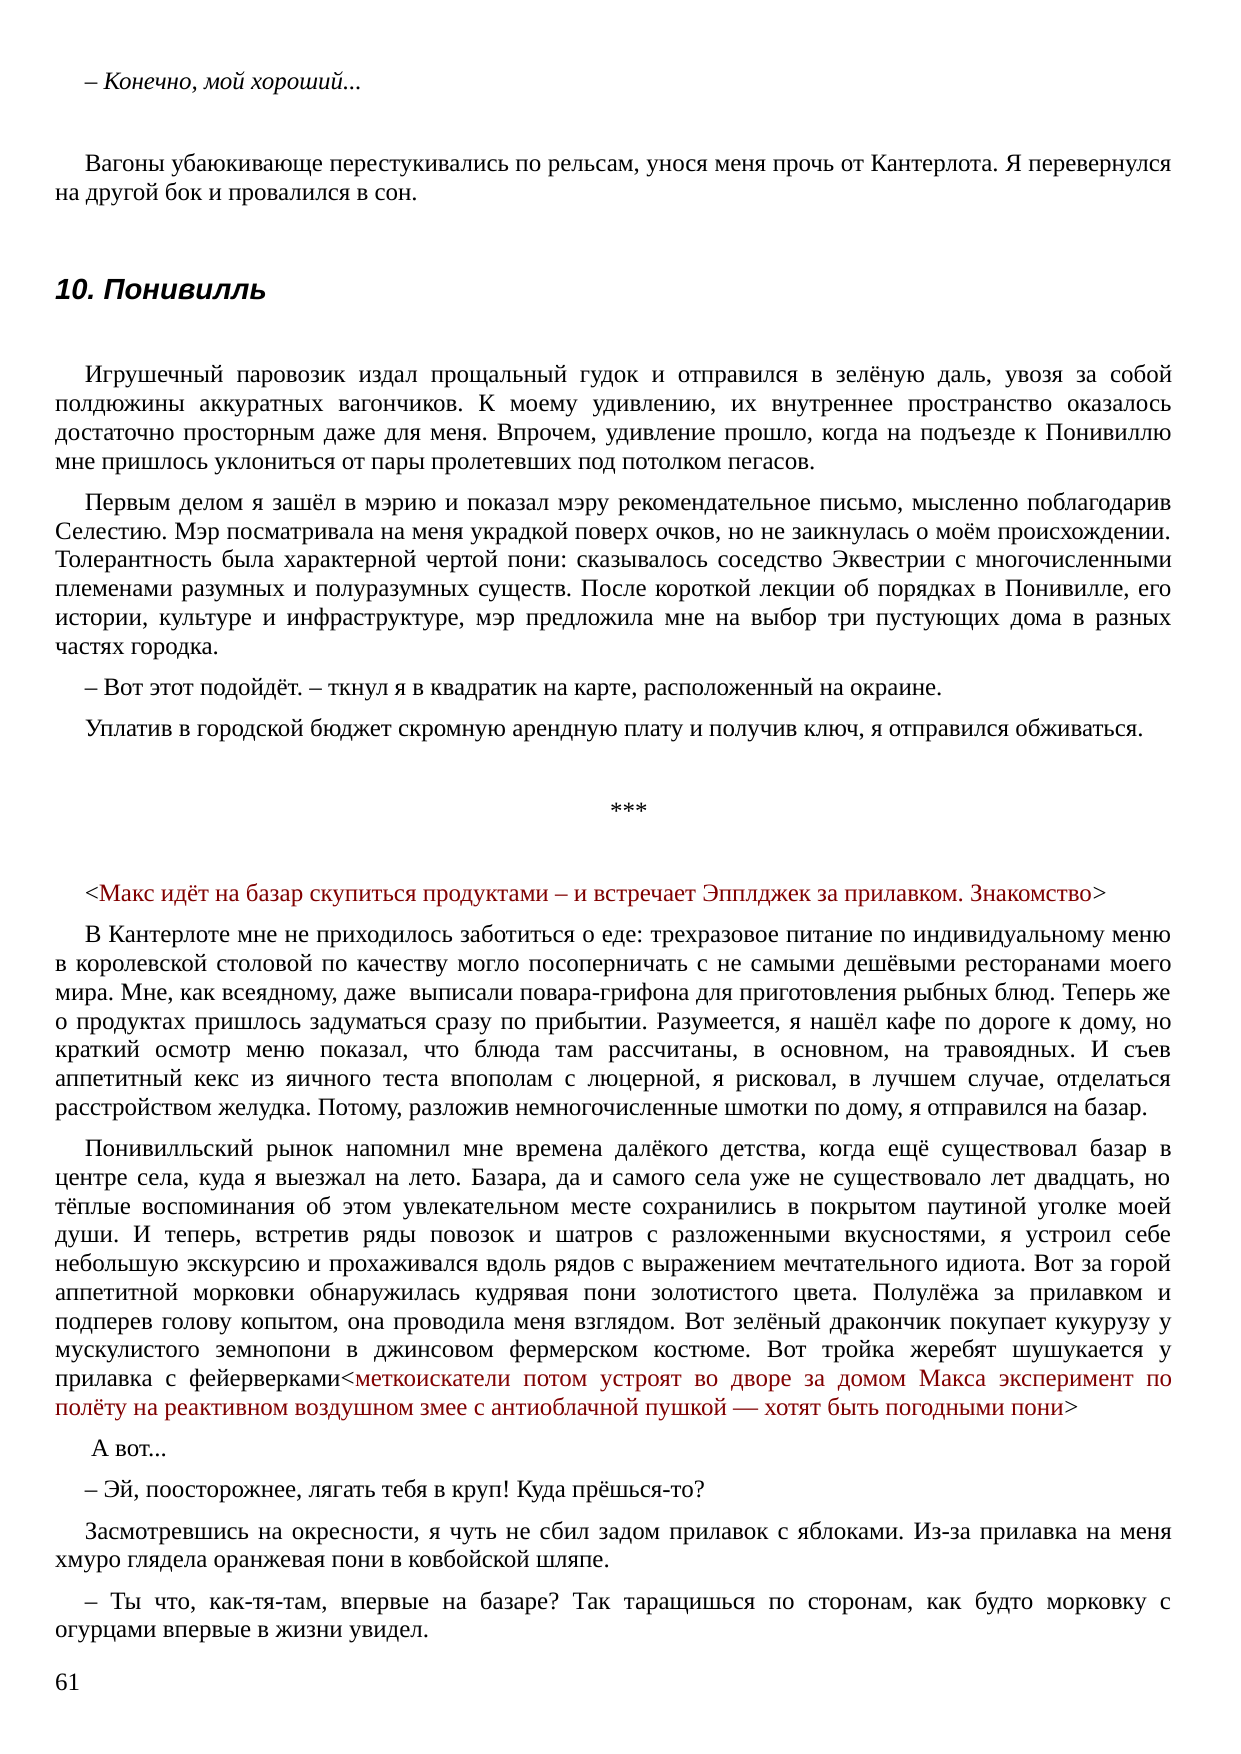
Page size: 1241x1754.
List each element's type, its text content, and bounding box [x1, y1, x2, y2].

text Игрушечный паровозик издал прощальный гудок и отправился в зелёную даль, увозя за собой полдюжины аккуратных вагончиков. К моему удивлению, их внутреннее пространство оказалось достаточно просторным даже для меня. Впрочем, удивление прошло, когда на подъезде к Понивиллю мне пришлось уклониться от пары пролетевших под потолком пегасов. [55, 359, 1173, 474]
text Вагоны убаюкивающе перестукивались по рельсам, унося меня прочь от Кантерлота. Я перевернулся на другой бок и провалился в сон. [55, 148, 1173, 206]
text – Ты что, как-тя-там, впервые на базаре? Так таращишься по сторонам, как будто морковку с огурцами впервые в жизни увидел. [55, 1586, 1173, 1643]
text <Макс идёт на базар скупиться продуктами – и встречает Эпплджек за прилавком. Знакомство> [55, 878, 1173, 907]
text Первым делом я зашёл в мэрию и показал мэру рекомендательное письмо, мысленно поблагодарив Селестию. Мэр посматривала на меня украдкой поверх очков, но не заикнулась о моём происхождении. Толерантность была характерной чертой пони: сказывалось соседство Эквестрии с многочисленными племенами разумных и полуразумных существ. После короткой лекции об порядках в Понивилле, его истории, культуре и инфраструктуре, мэр предложила мне на выбор три пустующих дома в разных частях городка. [55, 487, 1173, 659]
text Засмотревшись на окресности, я чуть не сбил задом прилавок с яблоками. Из-за прилавка на меня хмуро глядела оранжевая пони в ковбойской шляпе. [55, 1516, 1173, 1573]
text А вот... [55, 1433, 1173, 1462]
subtitle 10. Понивилль [55, 272, 1173, 306]
text Уплатив в городской бюджет скромную арендную плату и получив ключ, я отправился обживаться. [55, 713, 1173, 742]
text – Вот этот подойдёт. – ткнул я в квадратик на карте, расположенный на окраине. [55, 672, 1173, 701]
text В Кантерлоте мне не приходилось заботиться о еде: трехразовое питание по индивидуальному меню в королевской столовой по качеству могло посоперничать с не самыми дешёвыми ресторанами моего мира. Мне, как всеядному, даже выписали повара-грифона для приготовления рыбных блюд. Теперь же о продуктах пришлось задуматься сразу по прибытии. Разумеется, я нашёл кафе по дороге к дому, но краткий осмотр меню показал, что блюда там рассчитаны, в основном, на травоядных. И съев аппетитный кекс из яичного теста впополам с люцерной, я рисковал, в лучшем случае, отделаться расстройством желудка. Потому, разложив немногочисленные шмотки по дому, я отправился на базар. [55, 919, 1173, 1121]
text *** [55, 796, 1173, 824]
text – Конечно, мой хороший... [55, 66, 1173, 95]
text Понивилльский рынок напомнил мне времена далёкого детства, когда ещё существовал базар в центре села, куда я выезжал на лето. Базара, да и самого села уже не существовало лет двадцать, но тёплые воспоминания об этом увлекательном месте сохранились в покрытом паутиной уголке моей души. И теперь, встретив ряды повозок и шатров с разложенными вкусностями, я устроил себе небольшую экскурсию и прохаживался вдоль рядов с выражением мечтательного идиота. Вот за горой аппетитной морковки обнаружилась кудрявая пони золотистого цвета. Полулёжа за прилавком и подперев голову копытом, она проводила меня взглядом. Вот зелёный дракончик покупает кукурузу у мускулистого земнопони в джинсовом фермерском костюме. Вот тройка жеребят шушукается у прилавка с фейерверками<меткоискатели потом устроят во дворе за домом Макса эксперимент по полёту на реактивном воздушном змее с антиоблачной пушкой — хотят быть погодными пони> [55, 1133, 1173, 1421]
text – Эй, поосторожнее, лягать тебя в круп! Куда прёшься-то? [55, 1474, 1173, 1503]
